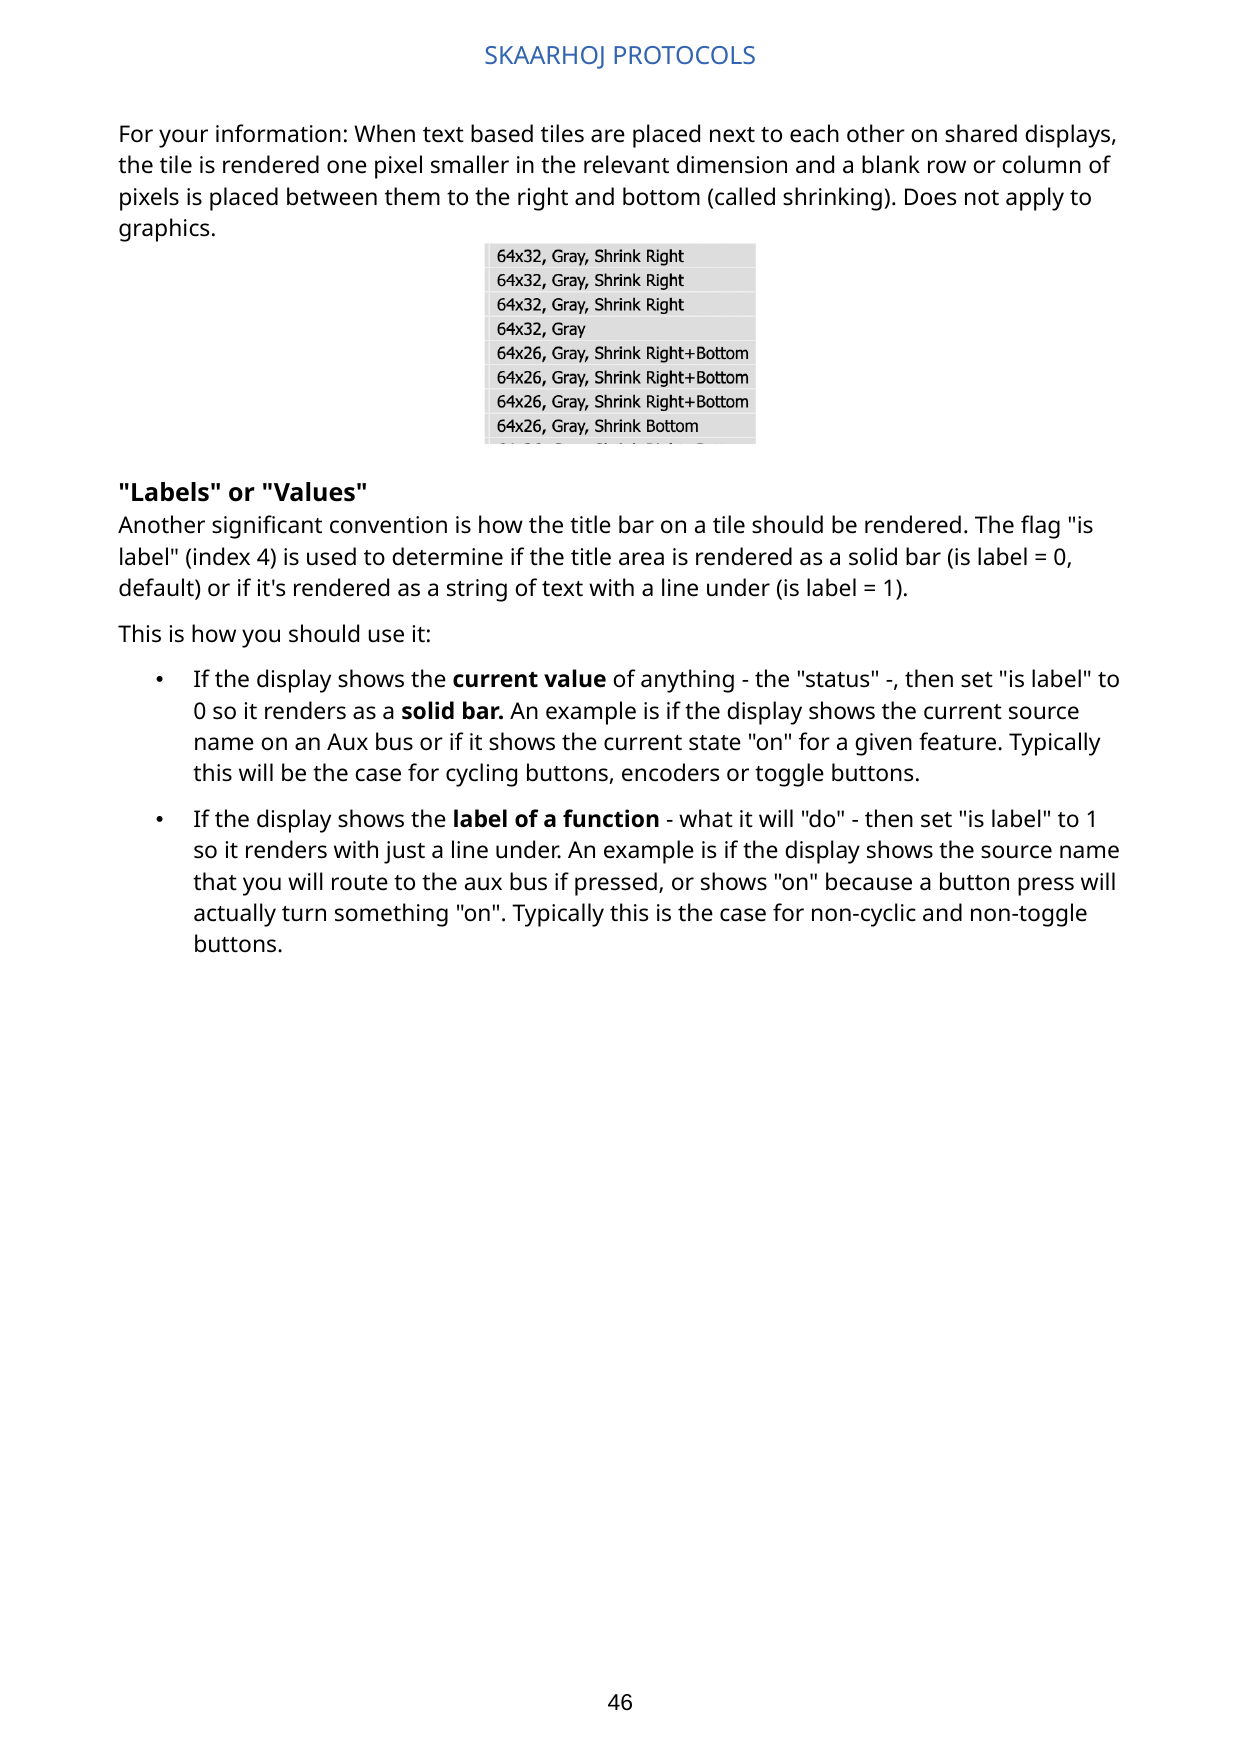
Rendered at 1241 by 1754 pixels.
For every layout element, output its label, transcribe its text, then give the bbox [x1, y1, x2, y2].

text Another significant convention is how the title bar on a tile should be rendered. The flag "is label" (index 4) is used to determine if the title area is rendered as a solid bar (is label = 0, default) or if it's rendered as a string of text with a line under (is label = 1). [118, 509, 1122, 603]
subtitle "Labels" or "Values" [118, 475, 1122, 509]
list If the display shows the label of a function - what it will "do" - then set "is label" to 1 so it renders with just a line under. An example is if the display shows the source name that you will route to the aux bus if pressed, or shows "on" because a button press will actually turn something "on". Typically this is the case for non-cyclic and non-toggle buttons. [156, 803, 1122, 959]
text This is how you should use it: [118, 617, 1122, 649]
text For your information: When text based tiles are placed next to each other on shared displays, the tile is rendered one pixel smaller in the relevant dimension and a blank row or column of pixels is placed between them to the right and bottom (called shrinking). Does not apply to graphics. [118, 118, 1122, 243]
list If the display shows the current value of anything - the "status" -, then set "is label" to 0 so it renders as a solid bar. An example is if the display shows the current source name on an Aux bus or if it shows the current state "on" for a given feature. Typically this will be the case for cycling buttons, encoders or toggle buttons. [156, 663, 1122, 788]
picture [484, 243, 756, 444]
